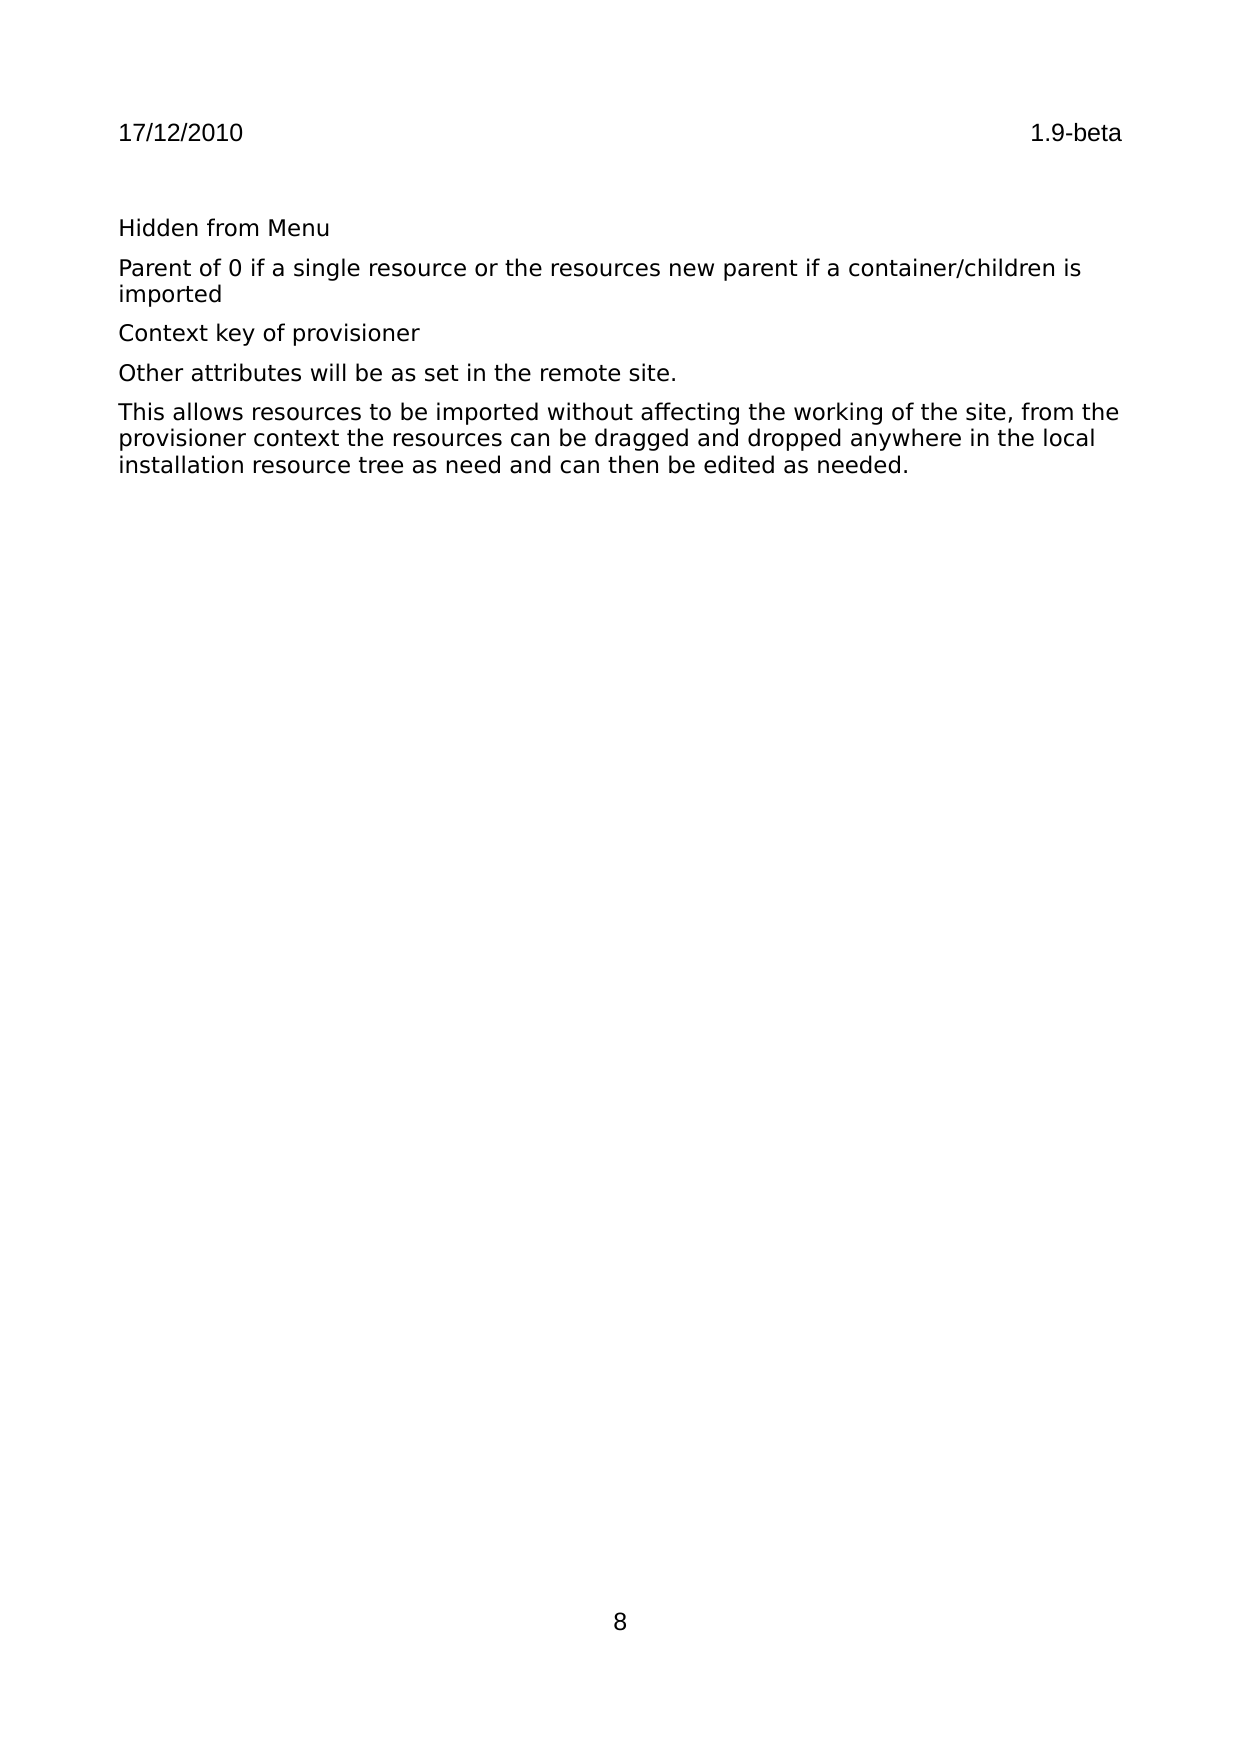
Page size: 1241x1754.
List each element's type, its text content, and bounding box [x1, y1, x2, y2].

text Hidden from Menu [118, 216, 1122, 242]
text Other attributes will be as set in the remote site. [118, 360, 1122, 386]
text Parent of 0 if a single resource or the resources new parent if a container/children is imported [118, 255, 1122, 308]
text This allows resources to be imported without affecting the working of the site, from the provisioner context the resources can be dragged and dropped anywhere in the local installation resource tree as need and can then be edited as needed. [118, 399, 1122, 479]
text Context key of provisioner [118, 321, 1122, 347]
